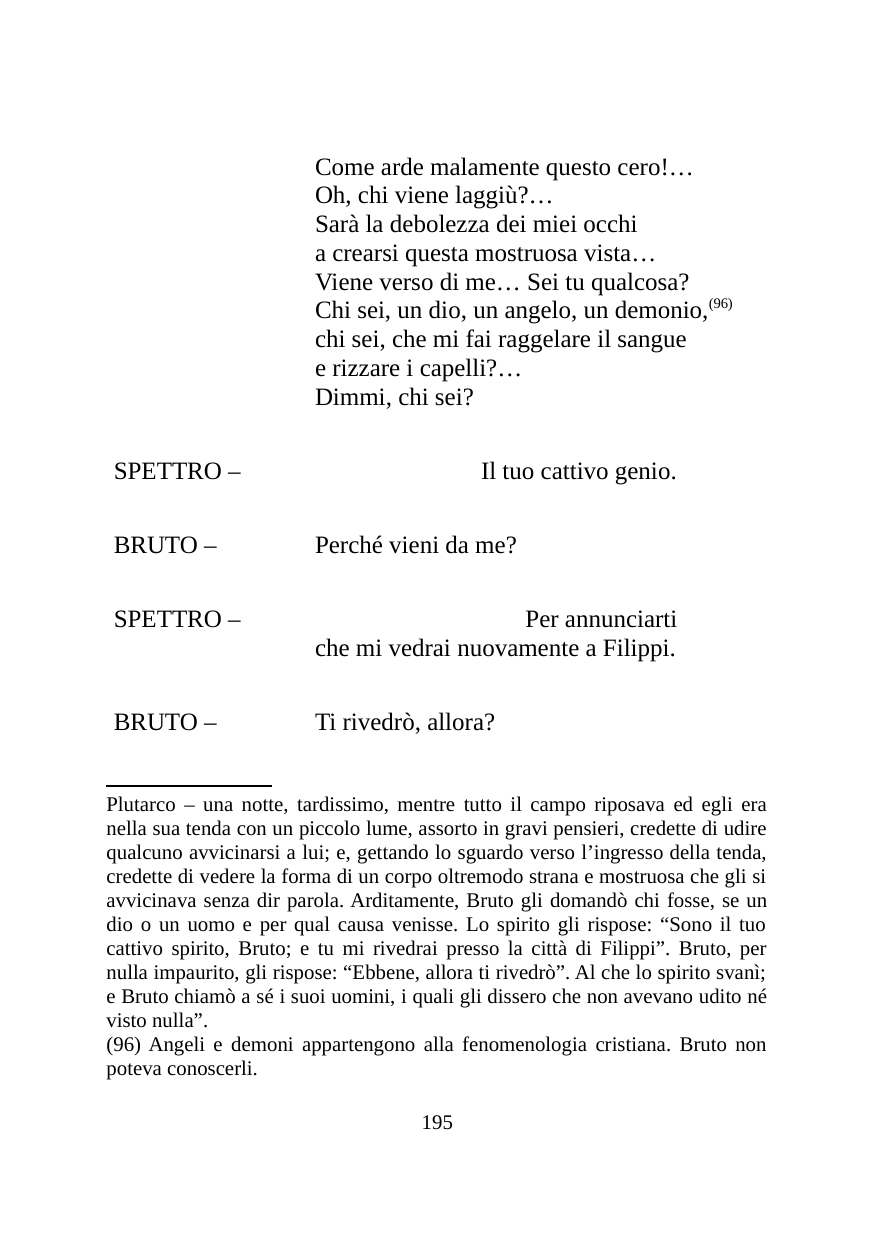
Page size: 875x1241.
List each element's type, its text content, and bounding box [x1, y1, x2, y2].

table_cell Per annunciarti che mi vedrai nuovamente a Filippi. [308, 604, 768, 707]
table_cell [106, 152, 307, 456]
table_cell Il tuo cattivo genio. [308, 456, 768, 530]
table_cell BRUTO – [106, 530, 307, 604]
table_cell SPETTRO – [106, 456, 307, 530]
table_cell [106, 106, 307, 152]
table_cell SPETTRO – [106, 604, 307, 707]
table_cell Ti rivedrò, allora? [308, 707, 768, 736]
table_cell Perché vieni da me? [308, 530, 768, 604]
table_cell BRUTO – [106, 707, 307, 736]
table_cell [308, 106, 768, 152]
table_cell Come arde malamente questo cero!… Oh, chi viene laggiù?… Sarà la debolezza dei miei occhi a crearsi questa mostruosa vista… Viene verso di me… Sei tu qualcosa? Chi sei, un dio, un angelo, un demonio, chi sei, che mi fai raggelare il sangue e rizzare i capelli?… Dimmi, chi sei? [308, 152, 768, 456]
